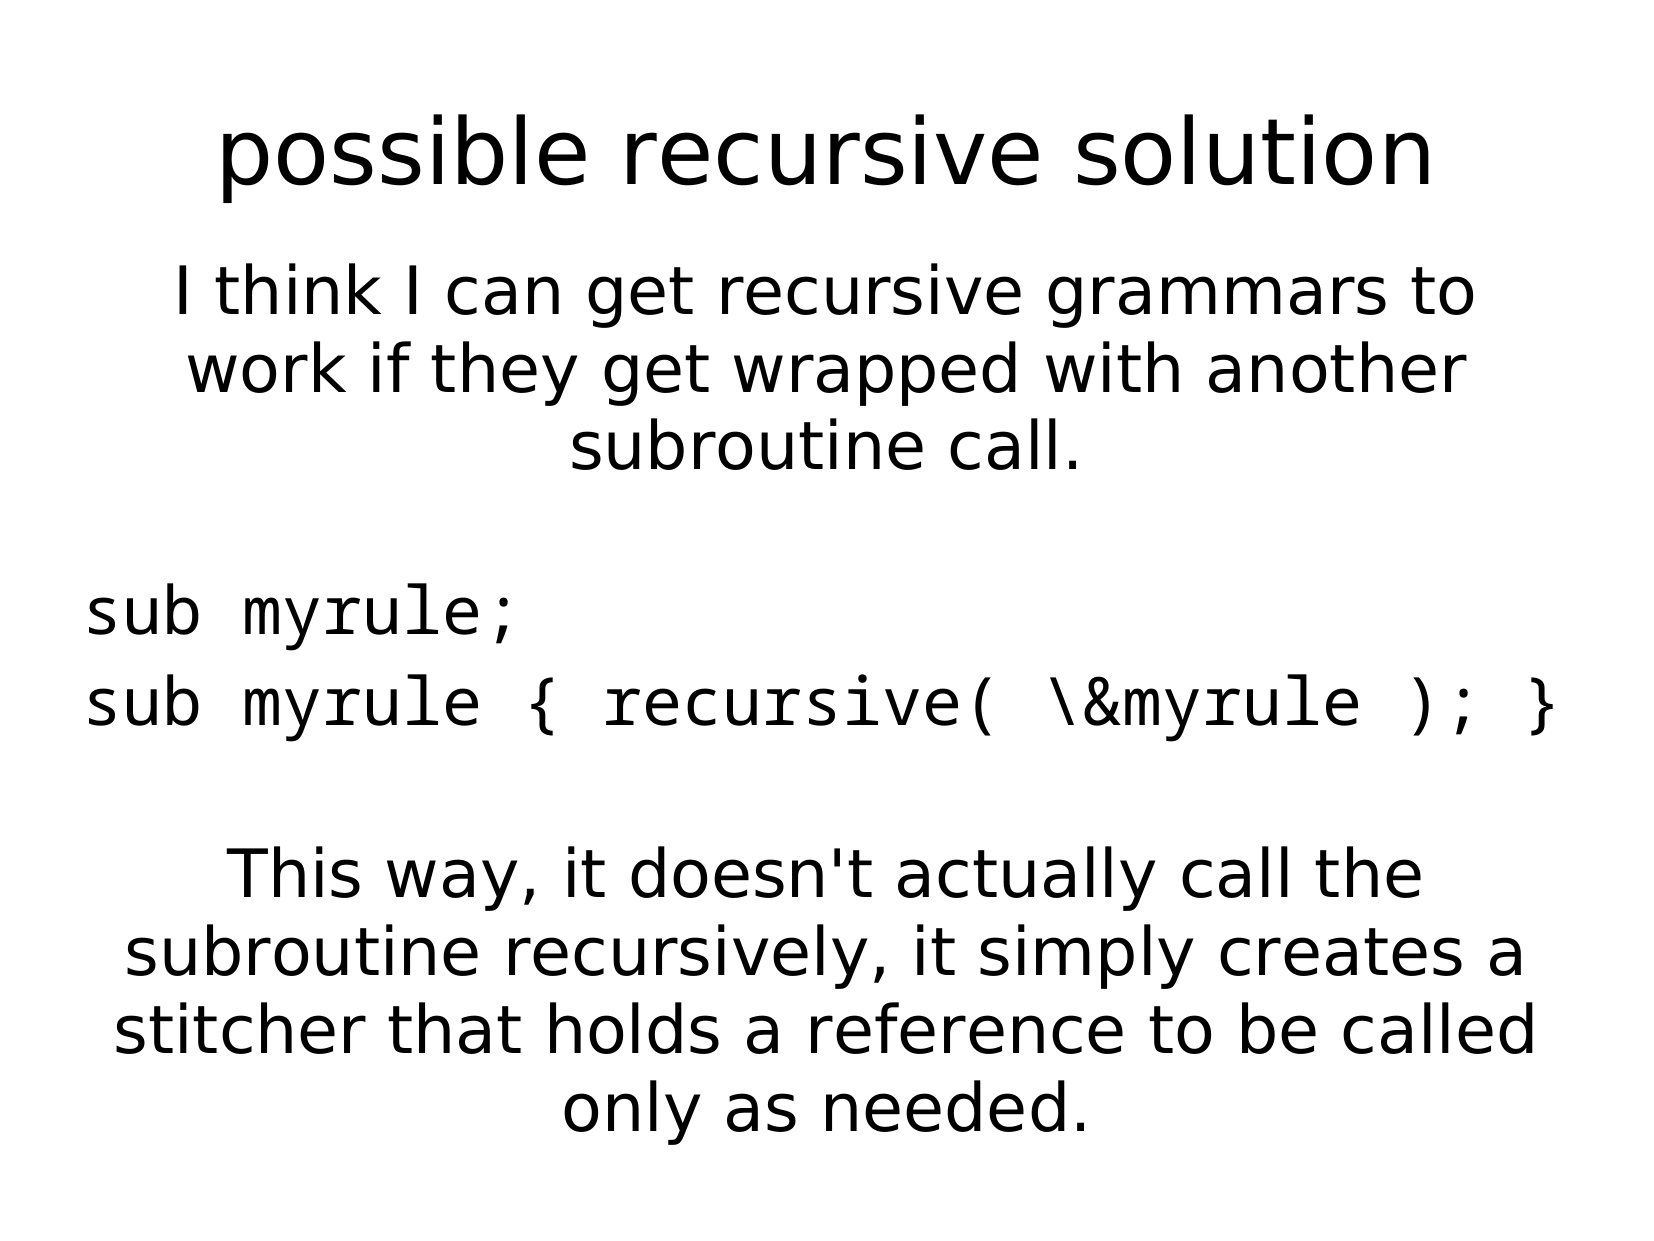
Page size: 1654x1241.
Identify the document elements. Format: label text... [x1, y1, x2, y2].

title possible recursive solution [82, 49, 1571, 257]
subtitle I think I can get recursive grammars to work if they get wrapped with another subroutine call. sub myrule; sub myrule { recursive( \&myrule ); } This way, it doesn't actually call the subroutine recursively, it simply creates a stitcher that holds a reference to be called only as needed. [82, 278, 1571, 1121]
